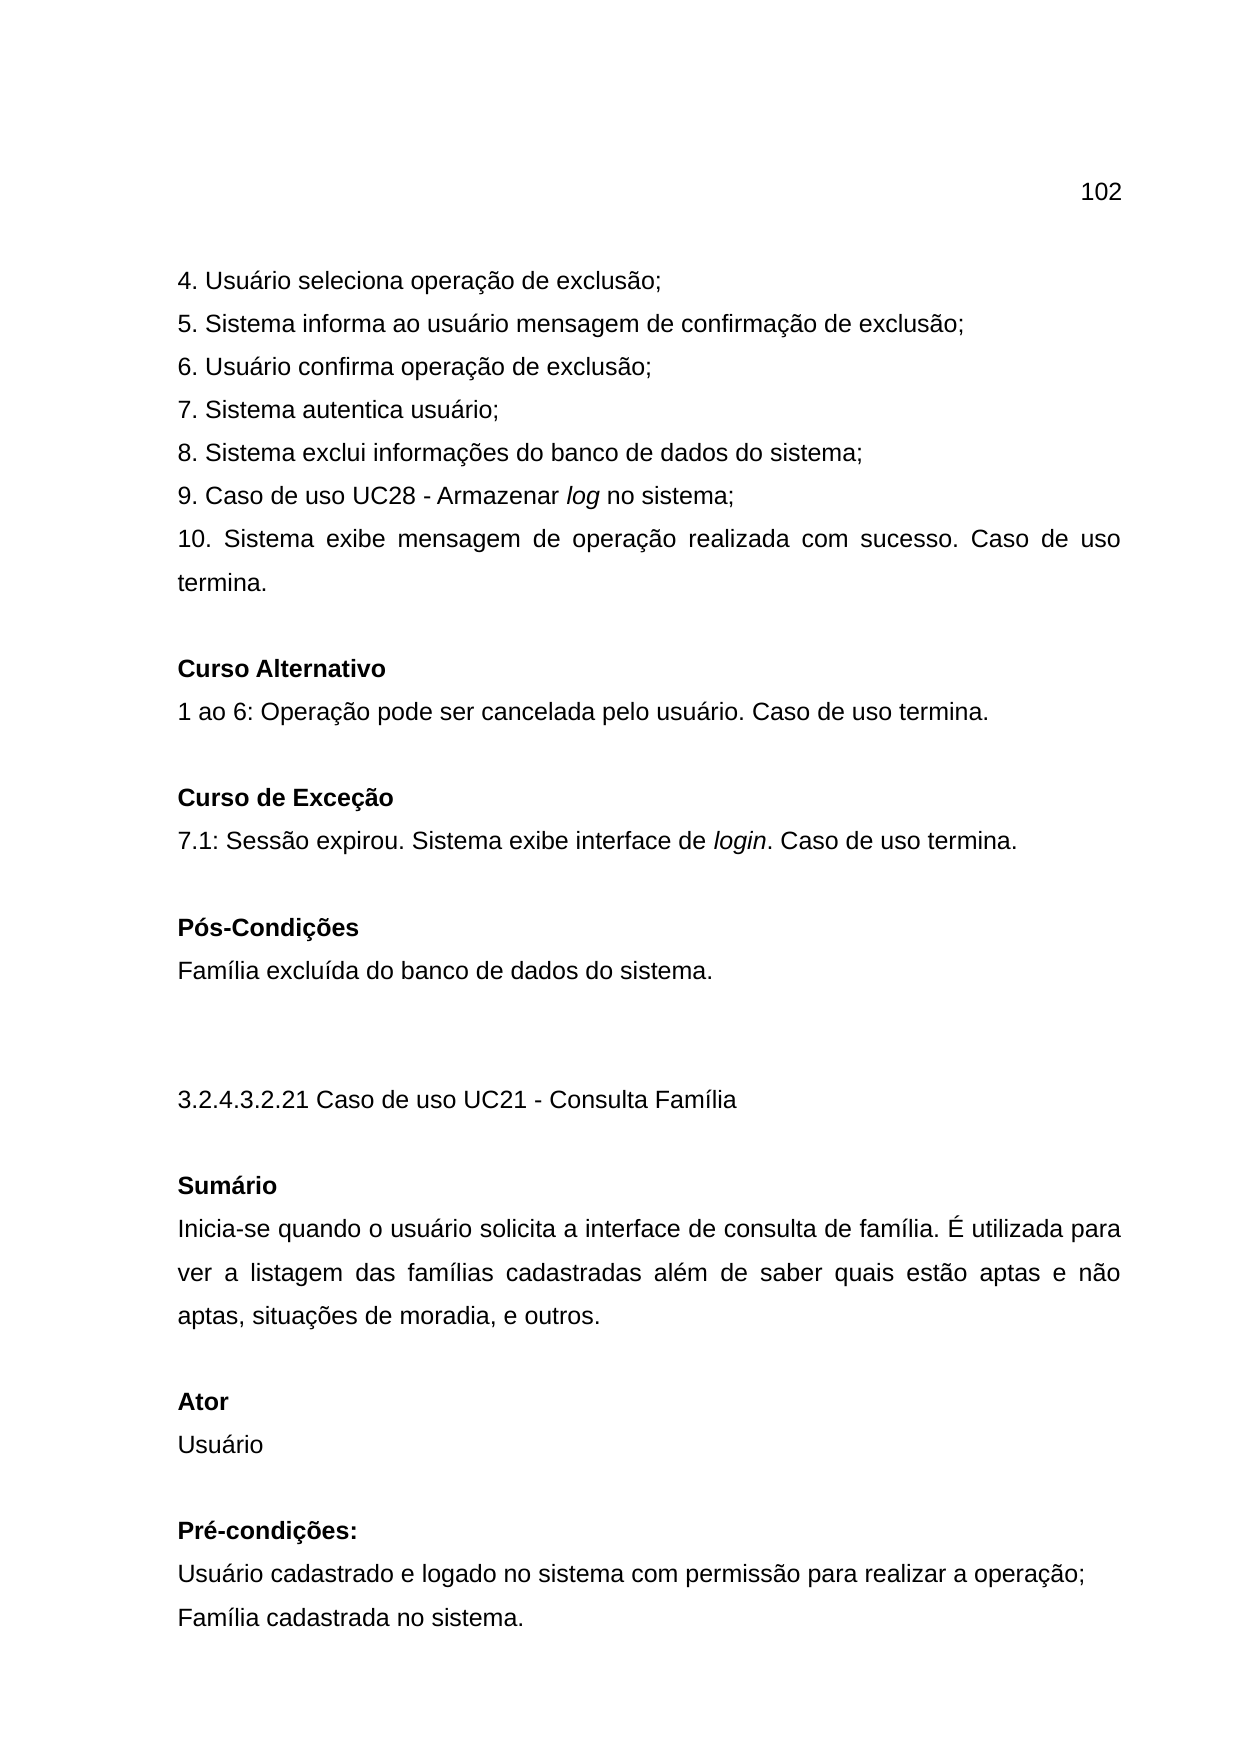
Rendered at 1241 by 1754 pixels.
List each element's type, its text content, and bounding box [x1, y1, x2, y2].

text Usuário [177, 1430, 1122, 1459]
text Pós-Condições [177, 913, 1122, 941]
text Família excluída do banco de dados do sistema. [177, 956, 1122, 984]
text Inicia-se quando o usuário solicita a interface de consulta de família. É utilizada para ver a listagem das famílias cadastradas além de saber quais estão aptas e não aptas, situações de moradia, e outros. [177, 1214, 1122, 1329]
text Sumário [177, 1171, 1122, 1200]
text 7.1: Sessão expirou. Sistema exibe interface de login. Caso de uso termina. [177, 826, 1122, 855]
text Curso de Exceção [177, 783, 1122, 812]
text Usuário cadastrado e logado no sistema com permissão para realizar a operação; [177, 1559, 1122, 1588]
text 9. Caso de uso UC28 - Armazenar log no sistema; [177, 481, 1122, 510]
text 10. Sistema exibe mensagem de operação realizada com sucesso. Caso de uso termina. [177, 524, 1122, 596]
text 4. Usuário seleciona operação de exclusão; [177, 266, 1122, 294]
text Pré-condições: [177, 1516, 1122, 1545]
text 5. Sistema informa ao usuário mensagem de confirmação de exclusão; [177, 309, 1122, 338]
text Família cadastrada no sistema. [177, 1603, 1122, 1631]
text 8. Sistema exclui informações do banco de dados do sistema; [177, 438, 1122, 467]
text Curso Alternativo [177, 654, 1122, 683]
text 7. Sistema autentica usuário; [177, 395, 1122, 424]
text Ator [177, 1387, 1122, 1416]
text 6. Usuário confirma operação de exclusão; [177, 352, 1122, 381]
text 1 ao 6: Operação pode ser cancelada pelo usuário. Caso de uso termina. [177, 697, 1122, 726]
text 3.2.4.3.2.21 Caso de uso UC21 - Consulta Família [177, 1085, 1122, 1114]
